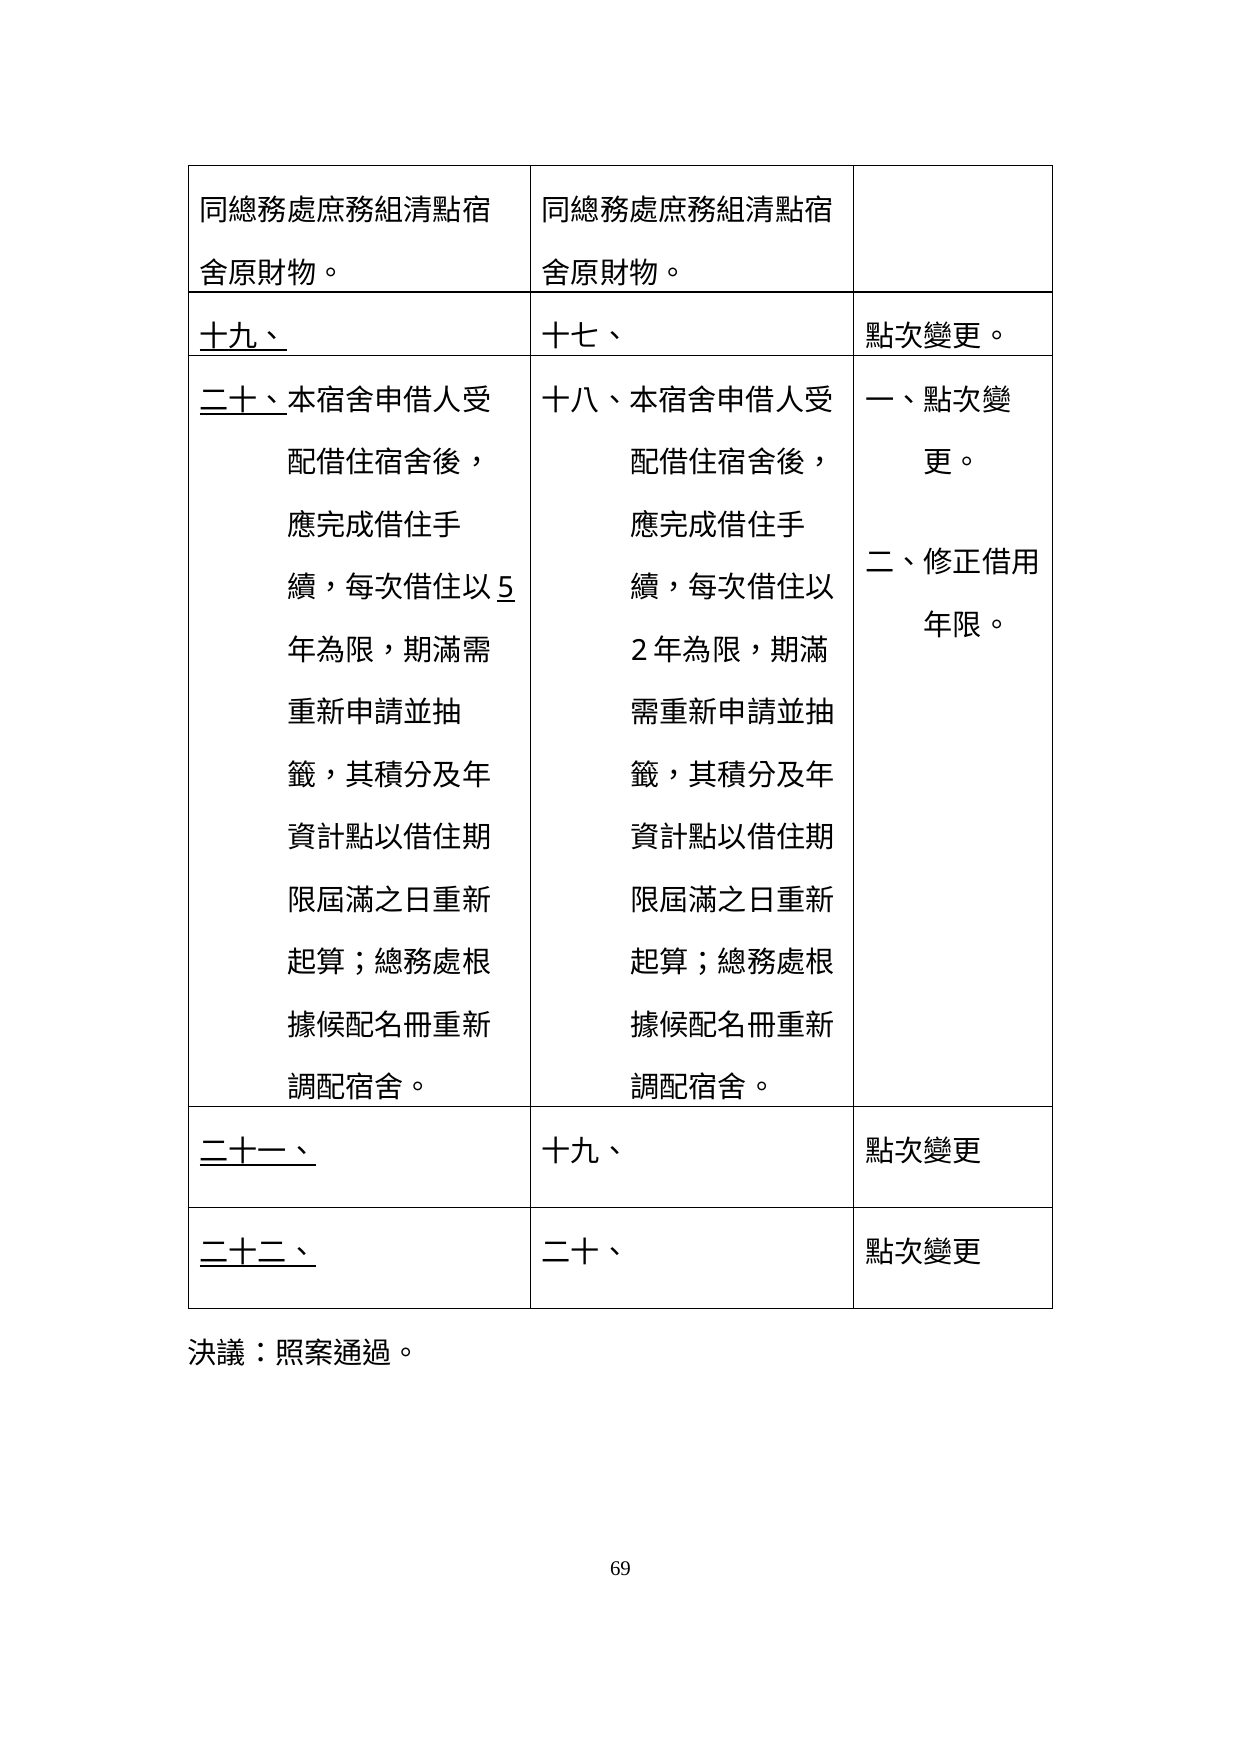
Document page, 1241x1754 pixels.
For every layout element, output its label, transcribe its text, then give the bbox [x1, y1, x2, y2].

table_cell 點次變更 [854, 1107, 1052, 1207]
table_cell 同總務處庶務組清點宿舍原財物。 [189, 166, 530, 291]
table_cell 同總務處庶務組清點宿舍原財物。 [531, 166, 853, 291]
table_cell [854, 166, 1052, 291]
table_cell 一、點次變更。 二、修正借用年限。 [854, 356, 1052, 1106]
table_cell 二十、 [531, 1208, 853, 1308]
table_cell 十七、 [531, 293, 853, 355]
table_cell 十八、本宿舍申借人受配借住宿舍後，應完成借住手續，每次借住以2年為限，期滿需重新申請並抽籤，其積分及年資計點以借住期限屆滿之日重新起算；總務處根據候配名冊重新調配宿舍。 [531, 356, 853, 1106]
table_cell 二十一、 [189, 1107, 530, 1207]
table_cell 十九、 [531, 1107, 853, 1207]
table_cell 點次變更。 [854, 293, 1052, 355]
text 決議：照案通過。 [187, 1309, 1053, 1372]
table_cell 點次變更 [854, 1208, 1052, 1308]
table_cell 十九、 [189, 293, 530, 355]
table_cell 二十二、 [189, 1208, 530, 1308]
table_cell 二十、本宿舍申借人受配借住宿舍後，應完成借住手續，每次借住以5年為限，期滿需重新申請並抽籤，其積分及年資計點以借住期限屆滿之日重新起算；總務處根據候配名冊重新調配宿舍。 [189, 356, 530, 1106]
